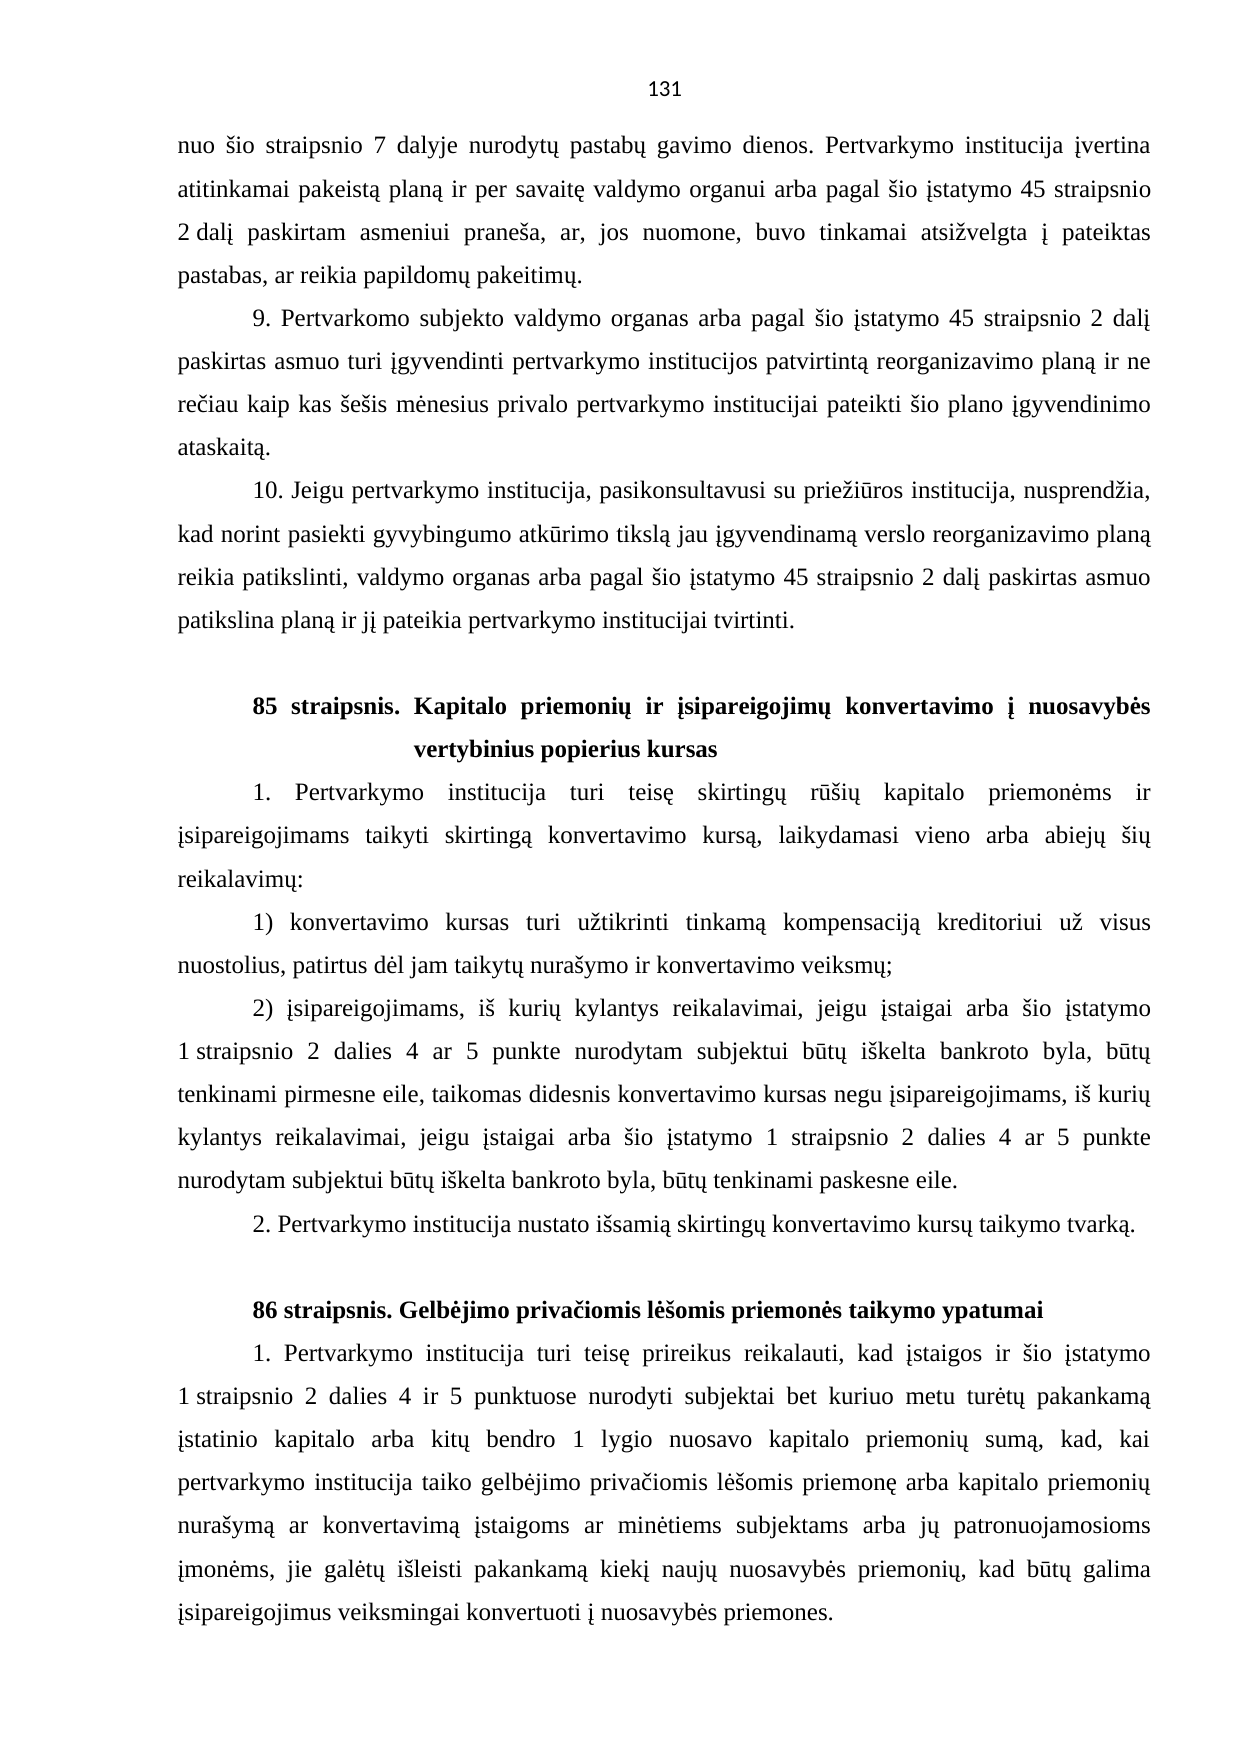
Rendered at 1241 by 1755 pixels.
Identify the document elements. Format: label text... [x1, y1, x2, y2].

text 86 straipsnis. Gelbėjimo privačiomis lėšomis priemonės taikymo ypatumai [177, 1295, 1152, 1324]
text 1. Pertvarkymo institucija turi teisę skirtingų rūšių kapitalo priemonėms ir įsipareigojimams taikyti skirtingą konvertavimo kursą, laikydamasi vieno arba abiejų šių reikalavimų: [177, 777, 1152, 892]
text 85 straipsnis. Kapitalo priemonių ir įsipareigojimų konvertavimo į nuosavybės vertybinius popierius kursas [252, 691, 1152, 763]
text 1) konvertavimo kursas turi užtikrinti tinkamą kompensaciją kreditoriui už visus nuostolius, patirtus dėl jam taikytų nurašymo ir konvertavimo veiksmų; [177, 907, 1152, 979]
text 2) įsipareigojimams, iš kurių kylantys reikalavimai, jeigu įstaigai arba šio įstatymo 1 straipsnio 2 dalies 4 ar 5 punkte nurodytam subjektui būtų iškelta bankroto byla, būtų tenkinami pirmesne eile, taikomas didesnis konvertavimo kursas negu įsipareigojimams, iš kurių kylantys reikalavimai, jeigu įstaigai arba šio įstatymo 1 straipsnio 2 dalies 4 ar 5 punkte nurodytam subjektui būtų iškelta bankroto byla, būtų tenkinami paskesne eile. [177, 993, 1152, 1194]
text 1. Pertvarkymo institucija turi teisę prireikus reikalauti, kad įstaigos ir šio įstatymo 1 straipsnio 2 dalies 4 ir 5 punktuose nurodyti subjektai bet kuriuo metu turėtų pakankamą įstatinio kapitalo arba kitų bendro 1 lygio nuosavo kapitalo priemonių sumą, kad, kai pertvarkymo institucija taiko gelbėjimo privačiomis lėšomis priemonę arba kapitalo priemonių nurašymą ar konvertavimą įstaigoms ar minėtiems subjektams arba jų patronuojamosioms įmonėms, jie galėtų išleisti pakankamą kiekį naujų nuosavybės priemonių, kad būtų galima įsipareigojimus veiksmingai konvertuoti į nuosavybės priemones. [177, 1338, 1152, 1626]
text 10. Jeigu pertvarkymo institucija, pasikonsultavusi su priežiūros institucija, nusprendžia, kad norint pasiekti gyvybingumo atkūrimo tikslą jau įgyvendinamą verslo reorganizavimo planą reikia patikslinti, valdymo organas arba pagal šio įstatymo 45 straipsnio 2 dalį paskirtas asmuo patikslina planą ir jį pateikia pertvarkymo institucijai tvirtinti. [177, 476, 1152, 634]
text nuo šio straipsnio 7 dalyje nurodytų pastabų gavimo dienos. Pertvarkymo institucija įvertina atitinkamai pakeistą planą ir per savaitę valdymo organui arba pagal šio įstatymo 45 straipsnio 2 dalį paskirtam asmeniui praneša, ar, jos nuomone, buvo tinkamai atsižvelgta į pateiktas pastabas, ar reikia papildomų pakeitimų. [177, 131, 1152, 289]
text 2. Pertvarkymo institucija nustato išsamią skirtingų konvertavimo kursų taikymo tvarką. [177, 1209, 1152, 1237]
text 9. Pertvarkomo subjekto valdymo organas arba pagal šio įstatymo 45 straipsnio 2 dalį paskirtas asmuo turi įgyvendinti pertvarkymo institucijos patvirtintą reorganizavimo planą ir ne rečiau kaip kas šešis mėnesius privalo pertvarkymo institucijai pateikti šio plano įgyvendinimo ataskaitą. [177, 303, 1152, 461]
